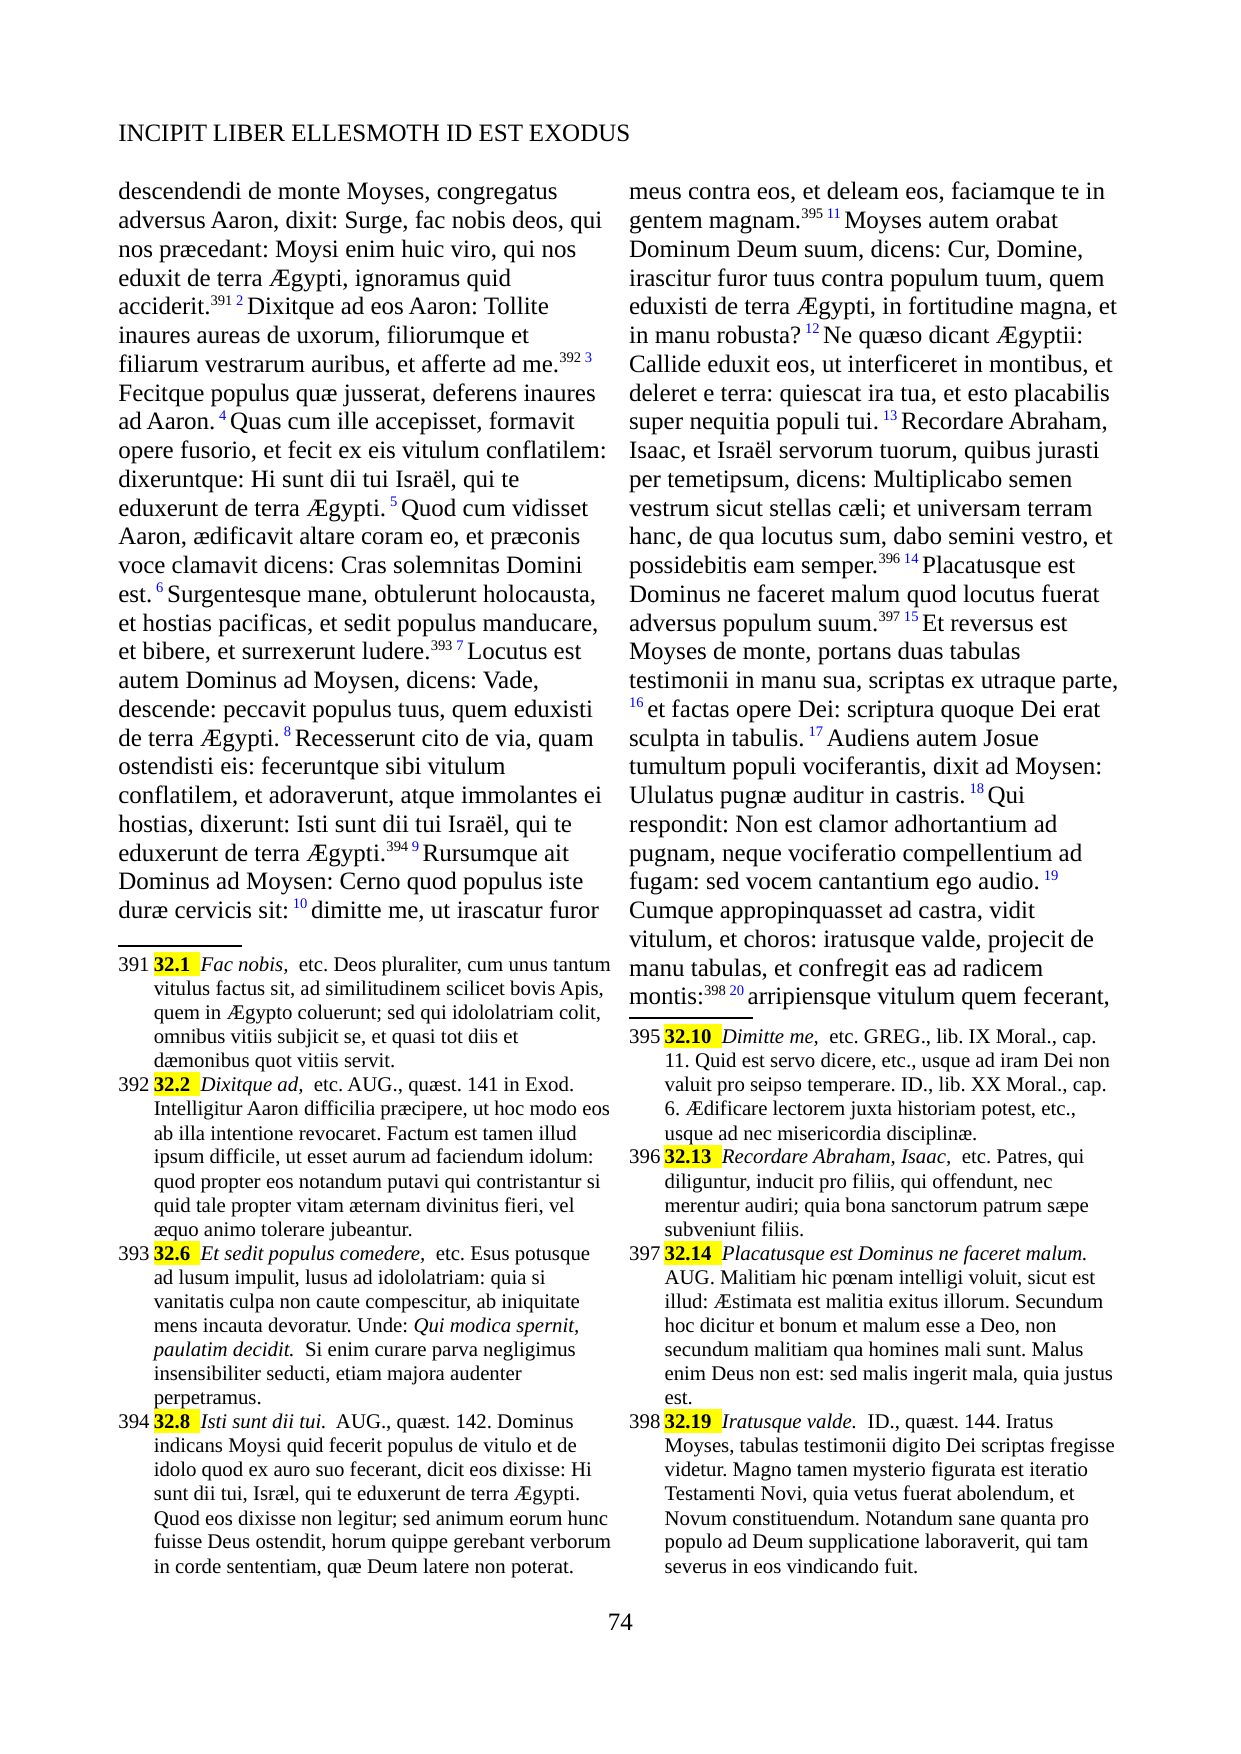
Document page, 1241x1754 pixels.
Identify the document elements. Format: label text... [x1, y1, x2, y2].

text 32.1 Fac nobis, etc. Deos pluraliter, cum unus tantum vitulus factus sit, ad similitudinem scilicet bovis Apis, quem in Ægypto coluerunt; sed qui idololatriam colit, omnibus vitiis subjicit se, et quasi tot diis et dæmonibus quot vitiis servit. [118, 952, 611, 1072]
text 32.14 Placatusque est Dominus ne faceret malum. AUG. Malitiam hic pœnam intelligi voluit, sicut est illud: Æstimata est malitia exitus illorum. Secundum hoc dicitur et bonum et malum esse a Deo, non secundum malitiam qua homines mali sunt. Malus enim Deus non est: sed malis ingerit mala, quia justus est. [629, 1241, 1122, 1409]
text 32.19 Iratusque valde. ID., quæst. 144. Iratus Moyses, tabulas testimonii digito Dei scriptas fregisse videtur. Magno tamen mysterio figurata est iteratio Testamenti Novi, quia vetus fuerat abolendum, et Novum constituendum. Notandum sane quanta pro populo ad Deum supplicatione laboraverit, qui tam severus in eos vindicando fuit. [629, 1409, 1122, 1578]
text 32.13 Recordare Abraham, Isaac, etc. Patres, qui diliguntur, inducit pro filiis, qui offendunt, nec merentur audiri; quia bona sanctorum patrum sæpe subveniunt filiis. [629, 1144, 1122, 1241]
text descendendi de monte Moyses, congregatus adversus Aaron, dixit: Surge, fac nobis deos, qui nos præcedant: Moysi enim huic viro, qui nos eduxit de terra Ægypti, ignoramus quid acciderit. 2 Dixitque ad eos Aaron: Tollite inaures aureas de uxorum, filiorumque et filiarum vestrarum auribus, et afferte ad me. 3 Fecitque populus quæ jusserat, deferens inaures ad Aaron. 4 Quas cum ille accepisset, formavit opere fusorio, et fecit ex eis vitulum conflatilem: dixeruntque: Hi sunt dii tui Israël, qui te eduxerunt de terra Ægypti. 5 Quod cum vidisset Aaron, ædificavit altare coram eo, et præconis voce clamavit dicens: Cras solemnitas Domini est. 6 Surgentesque mane, obtulerunt holocausta, et hostias pacificas, et sedit populus manducare, et bibere, et surrexerunt ludere. 7 Locutus est autem Dominus ad Moysen, dicens: Vade, descende: peccavit populus tuus, quem eduxisti de terra Ægypti. 8 Recesserunt cito de via, quam ostendisti eis: feceruntque sibi vitulum conflatilem, et adoraverunt, atque immolantes ei hostias, dixerunt: Isti sunt dii tui Israël, qui te eduxerunt de terra Ægypti. 9 Rursumque ait Dominus ad Moysen: Cerno quod populus iste duræ cervicis sit: 10 dimitte me, ut irascatur furor [118, 176, 611, 924]
text 32.10 Dimitte me, etc. GREG., lib. IX Moral., cap. 11. Quid est servo dicere, etc., usque ad iram Dei non valuit pro seipso temperare. ID., lib. XX Moral., cap. 6. Ædificare lectorem juxta historiam potest, etc., usque ad nec misericordia disciplinæ. [629, 1024, 1122, 1144]
text 32.8 Isti sunt dii tui. AUG., quæst. 142. Dominus indicans Moysi quid fecerit populus de vitulo et de idolo quod ex auro suo fecerant, dicit eos dixisse: Hi sunt dii tui, Isræl, qui te eduxerunt de terra Ægypti. Quod eos dixisse non legitur; sed animum eorum hunc fuisse Deus ostendit, horum quippe gerebant verborum in corde sententiam, quæ Deum latere non poterat. [118, 1409, 611, 1578]
text meus contra eos, et deleam eos, faciamque te in gentem magnam. 11 Moyses autem orabat Dominum Deum suum, dicens: Cur, Domine, irascitur furor tuus contra populum tuum, quem eduxisti de terra Ægypti, in fortitudine magna, et in manu robusta? 12 Ne quæso dicant Ægyptii: Callide eduxit eos, ut interficeret in montibus, et deleret e terra: quiescat ira tua, et esto placabilis super nequitia populi tui. 13 Recordare Abraham, Isaac, et Israël servorum tuorum, quibus jurasti per temetipsum, dicens: Multiplicabo semen vestrum sicut stellas cæli; et universam terram hanc, de qua locutus sum, dabo semini vestro, et possidebitis eam semper. 14 Placatusque est Dominus ne faceret malum quod locutus fuerat adversus populum suum. 15 Et reversus est Moyses de monte, portans duas tabulas testimonii in manu sua, scriptas ex utraque parte, 16 et factas opere Dei: scriptura quoque Dei erat sculpta in tabulis. 17 Audiens autem Josue tumultum populi vociferantis, dixit ad Moysen: Ululatus pugnæ auditur in castris. 18 Qui respondit: Non est clamor adhortantium ad pugnam, neque vociferatio compellentium ad fugam: sed vocem cantantium ego audio. 19 Cumque appropinquasset ad castra, vidit vitulum, et choros: iratusque valde, projecit de manu tabulas, et confregit eas ad radicem montis: 20 arripiensque vitulum quem fecerant, [629, 176, 1122, 1010]
text 32.6 Et sedit populus comedere, etc. Esus potusque ad lusum impulit, lusus ad idololatriam: quia si vanitatis culpa non caute compescitur, ab iniquitate mens incauta devoratur. Unde: Qui modica spernit, paulatim decidit. Si enim curare parva negligimus insensibiliter seducti, etiam majora audenter perpetramus. [118, 1241, 611, 1409]
text 32.2 Dixitque ad, etc. AUG., quæst. 141 in Exod. Intelligitur Aaron difficilia præcipere, ut hoc modo eos ab illa intentione revocaret. Factum est tamen illud ipsum difficile, ut esset aurum ad faciendum idolum: quod propter eos notandum putavi qui contristantur si quid tale propter vitam æternam divinitus fieri, vel æquo animo tolerare jubeantur. [118, 1072, 611, 1241]
